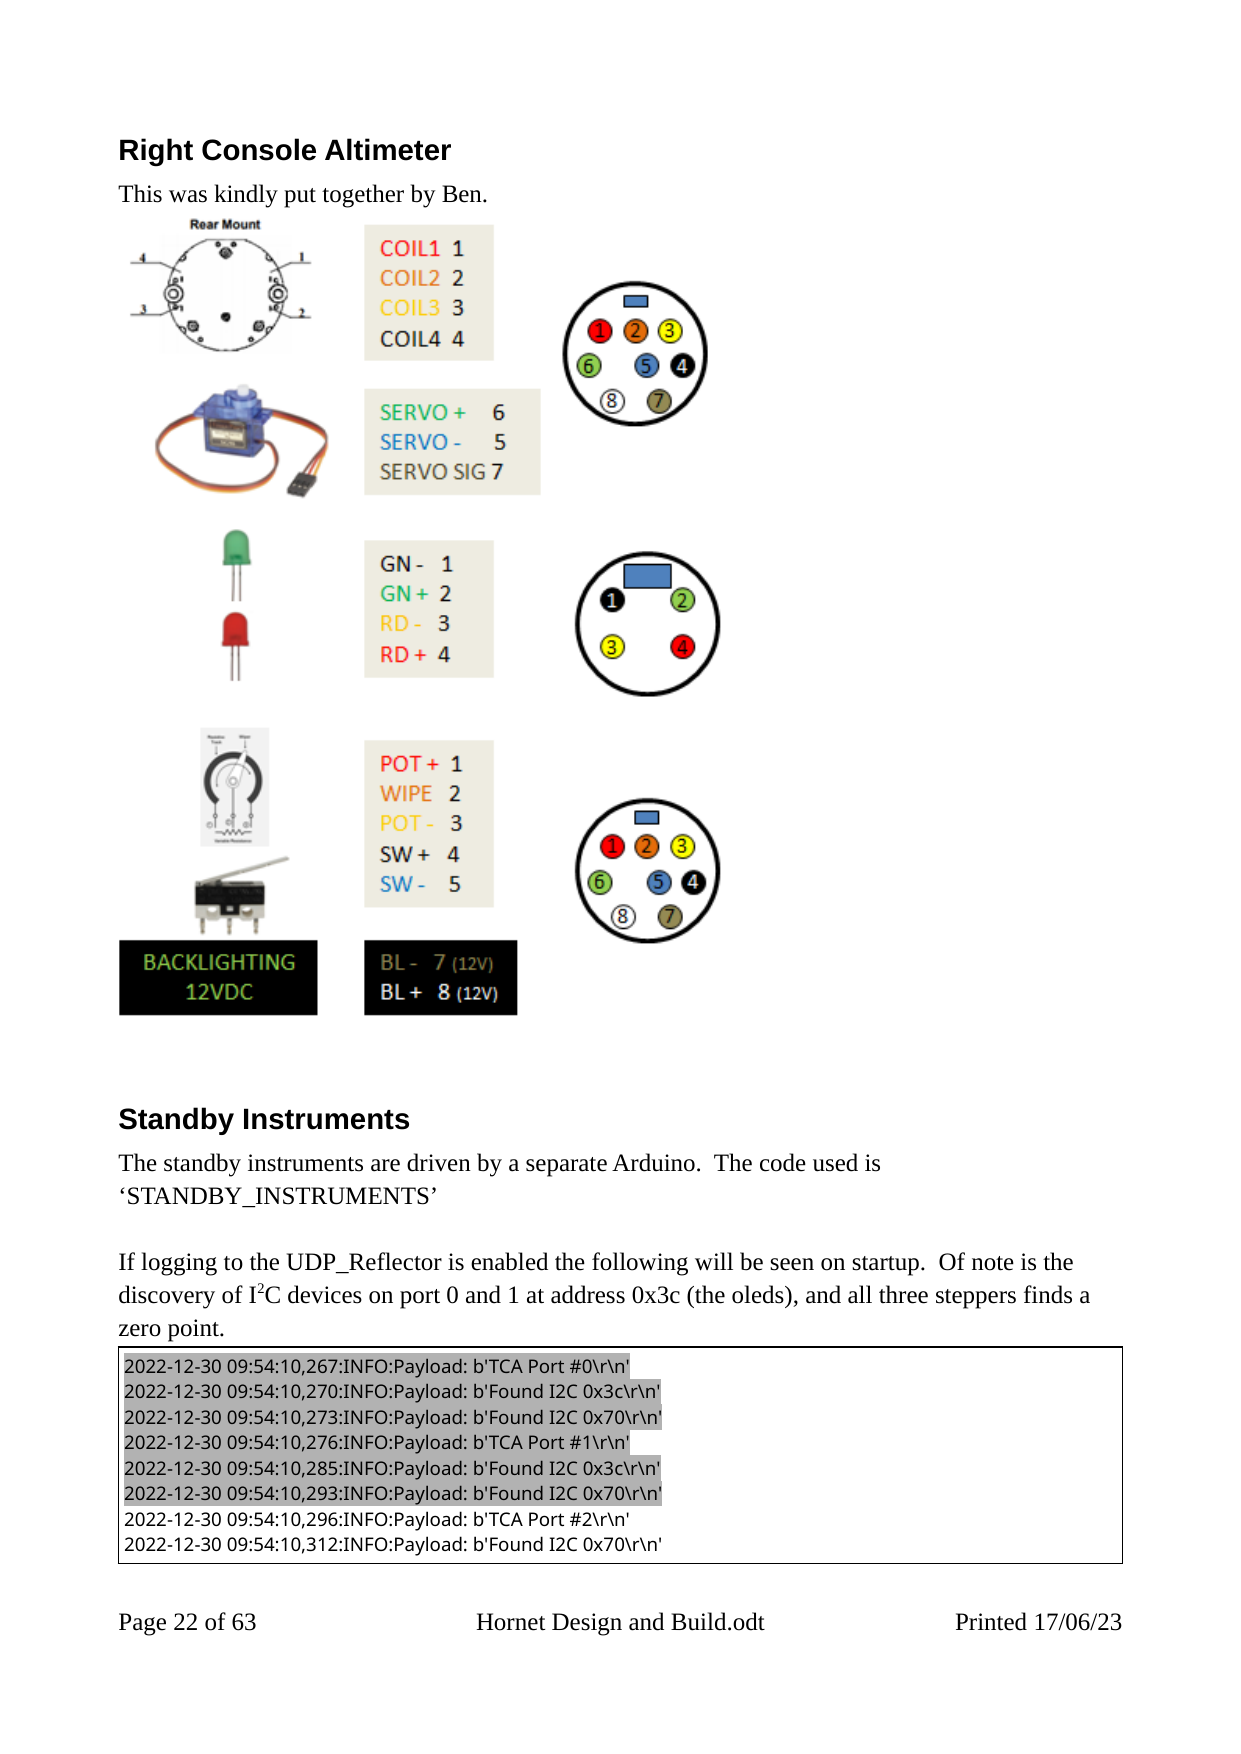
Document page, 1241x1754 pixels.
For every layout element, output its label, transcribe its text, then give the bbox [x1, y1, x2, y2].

text The standby instruments are driven by a separate Arduino. The code used is ‘STANDBY_INSTRUMENTS’ [118, 1148, 1122, 1210]
table_header 2022-12-30 09:54:10,267:INFO:Payload: b'TCA Port #0\r\n' 2022-12-30 09:54:10,270:INFO:Payload: b'Found I2C 0x3c\r\n' 2022-12-30 09:54:10,273:INFO:Payload: b'Found I2C 0x70\r\n' 2022-12-30 09:54:10,276:INFO:Payload: b'TCA Port #1\r\n' 2022-12-30 09:54:10,285:INFO:Payload: b'Found I2C 0x3c\r\n' 2022-12-30 09:54:10,293:INFO:Payload: b'Found I2C 0x70\r\n' 2022-12-30 09:54:10,296:INFO:Payload: b'TCA Port #2\r\n' 2022-12-30 09:54:10,312:INFO:Payload: b'Found I2C 0x70\r\n' [119, 1348, 1122, 1563]
text If logging to the UDP_Reflector is enabled the following will be seen on startup. Of note is the discovery of I2C devices on port 0 and 1 at address 0x3c (the oleds), and all three steppers finds a zero point. [118, 1247, 1122, 1342]
picture [118, 212, 722, 1017]
text This was kindly put together by Ben. [118, 179, 1122, 208]
subtitle Right Console Altimeter [118, 133, 1122, 166]
subtitle Standby Instruments [118, 1102, 1122, 1136]
